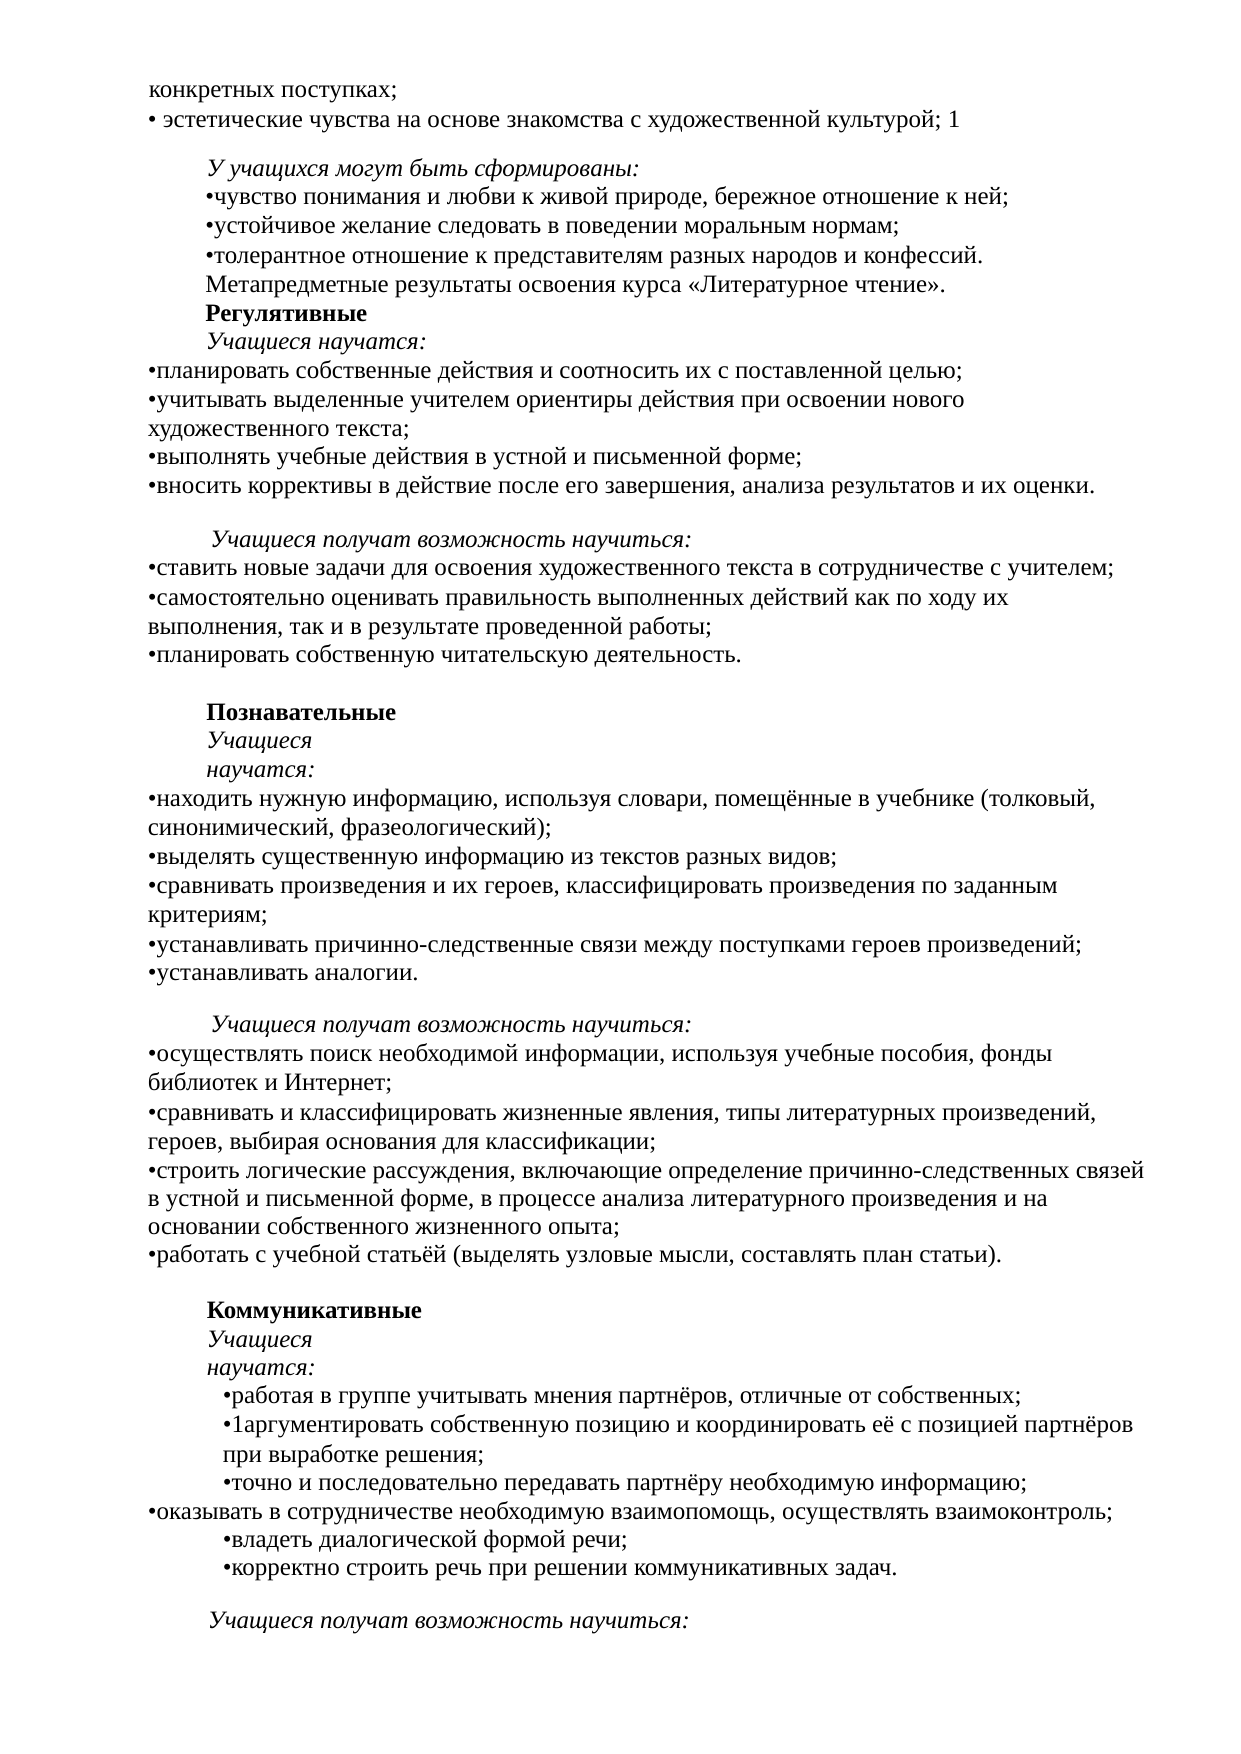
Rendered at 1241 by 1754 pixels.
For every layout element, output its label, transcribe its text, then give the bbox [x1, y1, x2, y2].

list работать с учебной статьёй (выделять узловые мысли, составлять план статьи). [148, 1240, 1151, 1268]
text Учащиеся получат возможность научиться: [185, 529, 1151, 552]
text Учащиеся получат возможность научиться: [185, 1014, 1151, 1037]
list работая в группе учитывать мнения партнёров, отличные от собственных; [223, 1381, 1152, 1409]
text конкретных поступках; [149, 75, 1150, 103]
list корректно строить речь при решении коммуникативных задач. [223, 1553, 1152, 1581]
list владеть диалогической формой речи; [223, 1525, 1152, 1553]
list учитывать выделенные учителем ориентиры действия при освоении нового художественного текста; [148, 384, 1150, 442]
list выполнять учебные действия в устной и письменной форме; [148, 442, 1151, 470]
list толерантное отношение к представителям разных народов и конфессий. [205, 240, 1151, 269]
text • эстетические чувства на основе знакомства с художественной культурой; 1 [148, 105, 1028, 133]
text Учащиеся получат возможность научиться: [208, 1610, 1151, 1633]
list самостоятельно оценивать правильность выполненных действий как по ходу их выполнения, так и в результате проведенной работы; [148, 582, 1151, 641]
list сравнивать произведения и их героев, классифицировать произведения по заданным критериям; [148, 870, 1151, 929]
list вносить коррективы в действие после его завершения, анализа результатов и их оценки. [148, 470, 1151, 499]
text Метапредметные результаты освоения курса «Литературное чтение». Регулятивные [205, 269, 964, 327]
list чувство понимания и любви к живой природе, бережное отношение к ней; [205, 181, 1151, 210]
list находить нужную информацию, используя словари, помещённые в учебнике (толковый, синонимический, фразеологический); [148, 783, 1151, 842]
text У учащuхся могут быть сформированы: [206, 157, 1151, 181]
list выделять существенную информацию из текстов разных видов; [148, 842, 1151, 870]
list строить логические рассуждения, включающие определение причинно-следственных связей в устной и письменной форме, в процессе анализа литературного произведения и на основании собственного жизненного опыта; [148, 1156, 1151, 1240]
list устанавливать аналогии. [148, 958, 1151, 986]
list планировать собственную читательскую деятельность. [148, 641, 1151, 668]
list осуществлять поиск необходимой информации, используя учебные пособия, фонды библиотек и Интернет; [148, 1037, 1151, 1096]
text Учащиеся научатся: [206, 327, 1151, 356]
list сравнивать и классифицировать жизненные явления, типы литературных произведений, героев, выбирая основания для классификации; [148, 1096, 1151, 1155]
list устойчивое желание следовать в поведении моральным нормам; [205, 210, 1151, 240]
list ставить новые задачи для освоения художественного текста в сотрудничестве с учителем; [148, 552, 1151, 582]
list 1аргументировать собственную позицию и координировать её с позицией партнёров при выработке решения; [223, 1409, 1152, 1468]
list точно и последовательно передавать партнёру необходимую информацию; [223, 1468, 1152, 1496]
text Коммуникативные Учащиеся научатся: [207, 1296, 428, 1381]
text Познавательные Учащиеся научатся: [206, 697, 427, 783]
list оказывать в сотрудничестве необходимую взаимопомощь, осуществлять взаимоконтроль; [148, 1496, 1151, 1525]
list планировать собственные действия и соотносить их с поставленной целью; [148, 356, 1151, 384]
list устанавливать причинно-следственные связи между поступками героев произведений; [148, 929, 1151, 958]
